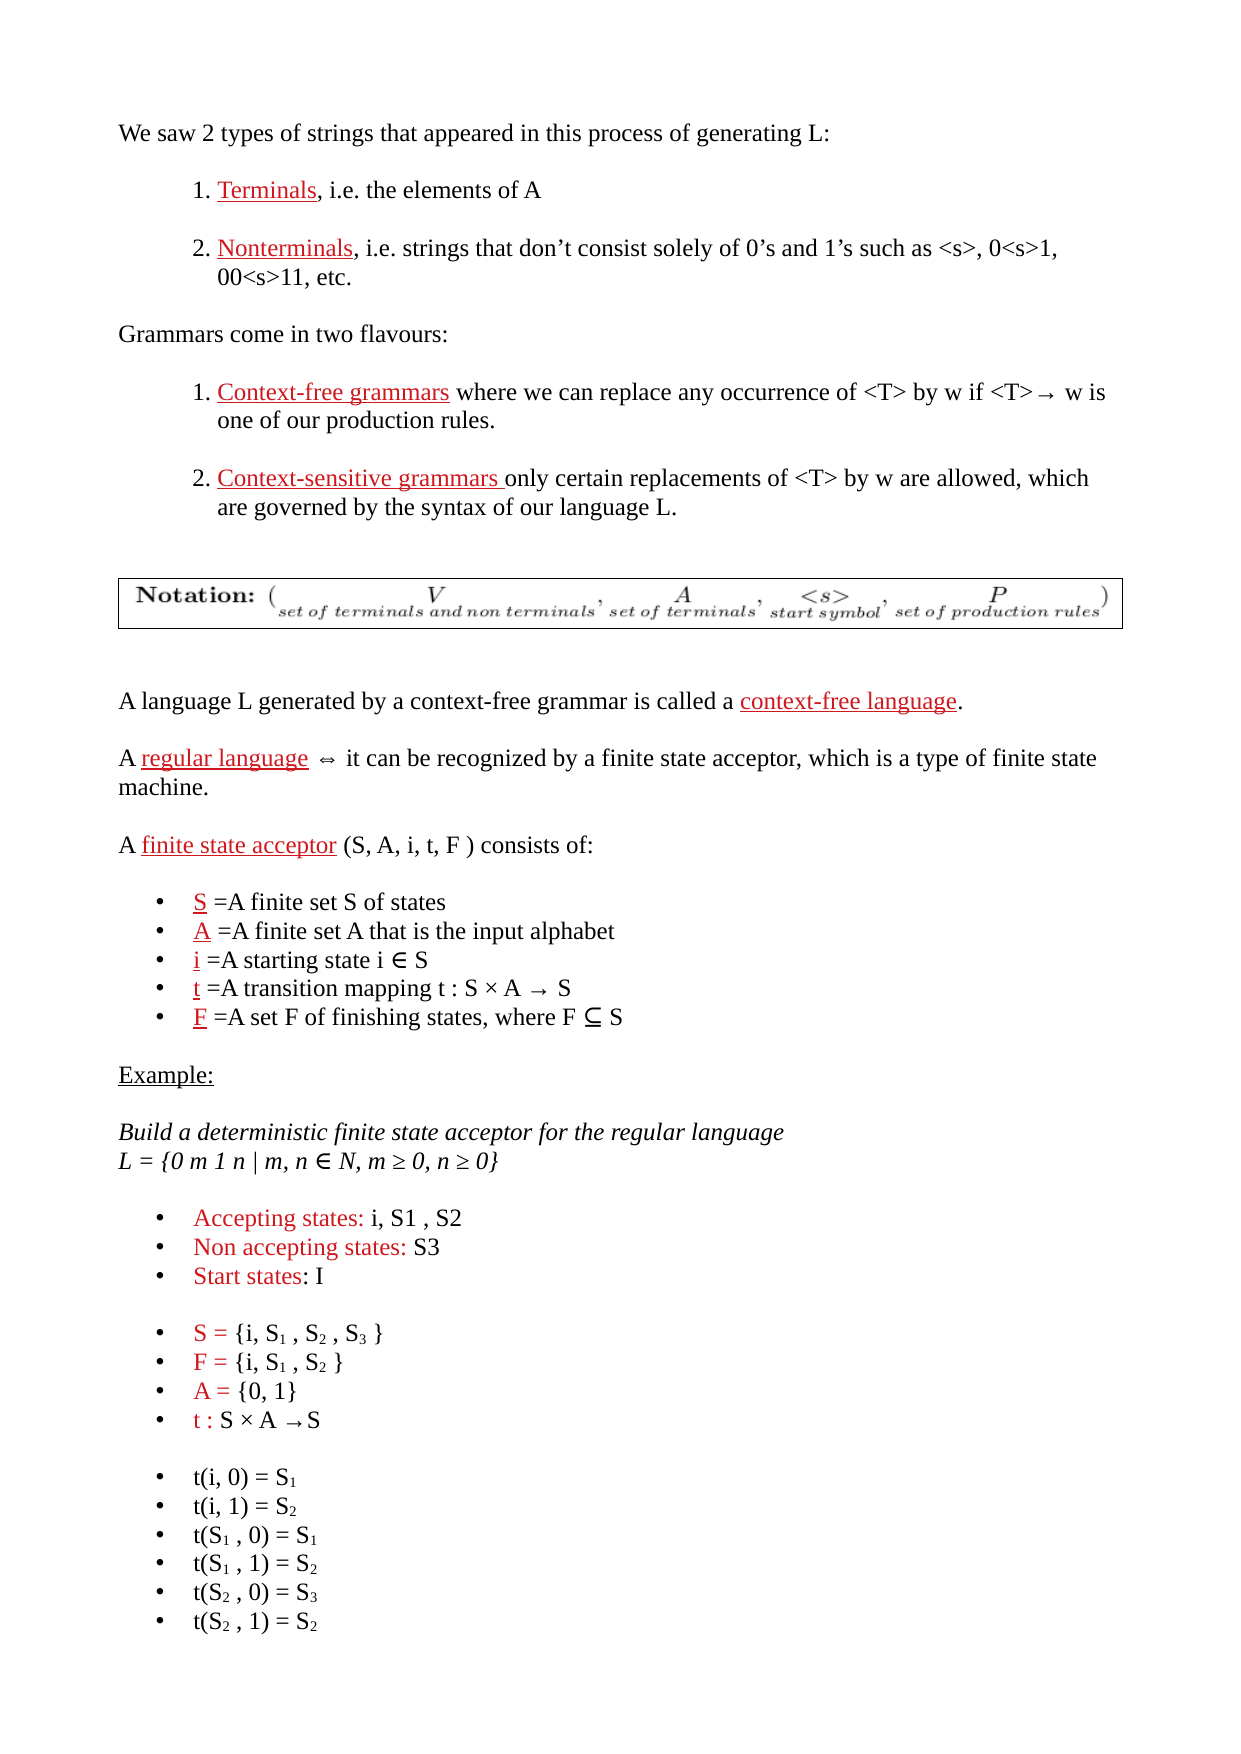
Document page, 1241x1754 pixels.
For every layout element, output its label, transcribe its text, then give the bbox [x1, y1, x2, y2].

text 1. Context-free grammars where we can replace any occurrence of <T> by w if <T>→ w is one of our production rules. [118, 377, 1122, 434]
list Non accepting states: S3 [156, 1232, 1122, 1261]
list t : S × A →S [156, 1405, 1122, 1433]
list S =A finite set S of states [156, 887, 1122, 916]
text A regular language ⇔ it can be recognized by a finite state acceptor, which is a type of finite state machine. [118, 743, 1122, 801]
text 2. Nonterminals, i.e. strings that don’t consist solely of 0’s and 1’s such as <s>, 0<s>1, 00<s>11, etc. [118, 233, 1122, 291]
picture [121, 581, 1119, 626]
list F =A set F of finishing states, where F ⊆ S [156, 1002, 1122, 1031]
list F = {i, S1 , S2 } [156, 1347, 1122, 1376]
list A =A finite set A that is the input alphabet [156, 916, 1122, 945]
text Example: [118, 1060, 1122, 1088]
list t =A transition mapping t : S × A → S [156, 973, 1122, 1002]
list Start states: I [156, 1261, 1122, 1290]
list S = {i, S1 , S2 , S3 } [156, 1318, 1122, 1347]
text L = {0 m 1 n | m, n ∈ N, m ≥ 0, n ≥ 0} [118, 1146, 1122, 1175]
list t(S1 , 0) = S1 [156, 1520, 1122, 1548]
text 2. Context-sensitive grammars only certain replacements of <T> by w are allowed, which are governed by the syntax of our language L. [118, 463, 1122, 521]
text A language L generated by a context-free grammar is called a context-free language. [118, 686, 1122, 715]
text A finite state acceptor (S, A, i, t, F ) consists of: [118, 830, 1122, 858]
text We saw 2 types of strings that appeared in this process of generating L: [118, 118, 1122, 147]
list i =A starting state i ∈ S [156, 945, 1122, 973]
list t(i, 0) = S1 [156, 1462, 1122, 1491]
list A = {0, 1} [156, 1376, 1122, 1405]
list t(i, 1) = S2 [156, 1491, 1122, 1520]
text 1. Terminals, i.e. the elements of A [118, 176, 1122, 204]
list t(S2 , 1) = S2 [156, 1606, 1122, 1635]
text Grammars come in two flavours: [118, 319, 1122, 348]
list t(S2 , 0) = S3 [156, 1577, 1122, 1606]
list t(S1 , 1) = S2 [156, 1548, 1122, 1577]
list Accepting states: i, S1 , S2 [156, 1203, 1122, 1232]
text Build a deterministic finite state acceptor for the regular language [118, 1117, 1122, 1146]
